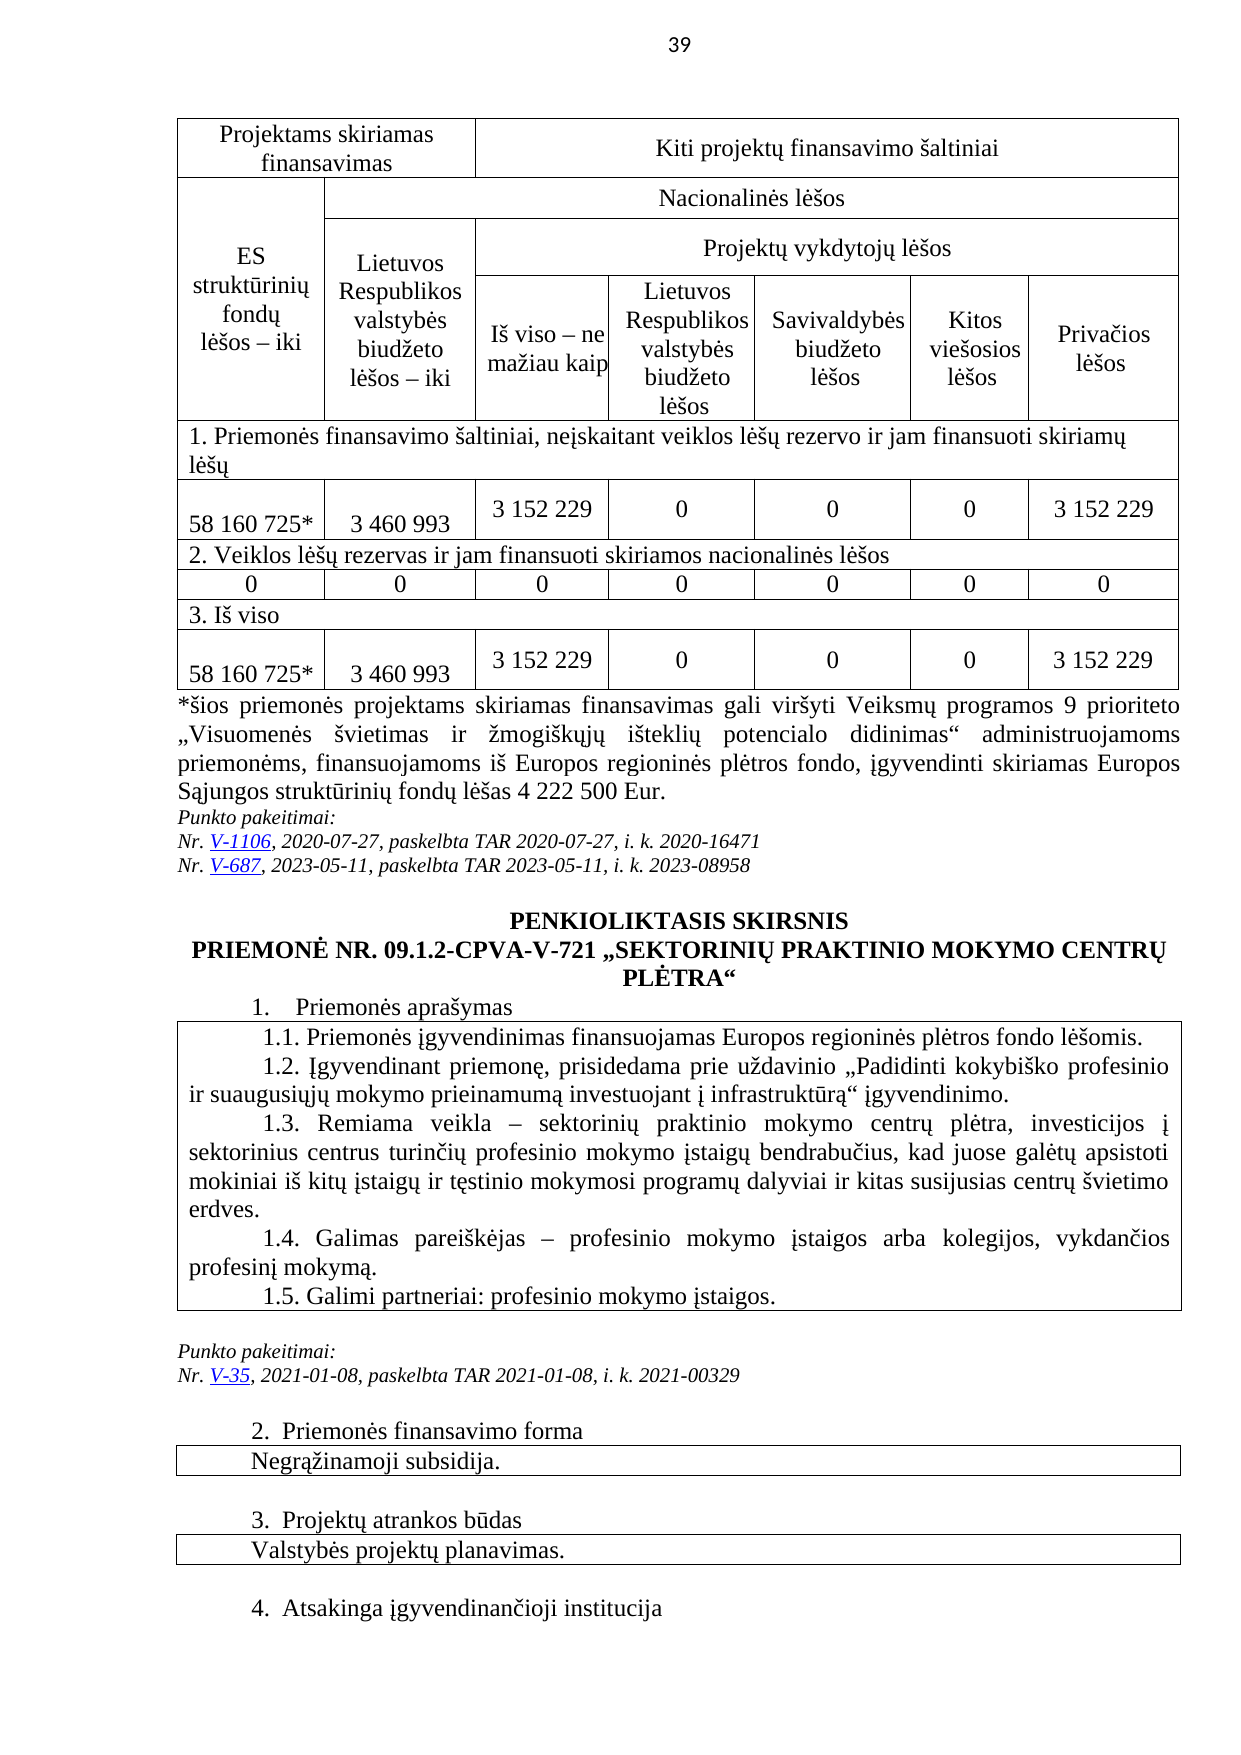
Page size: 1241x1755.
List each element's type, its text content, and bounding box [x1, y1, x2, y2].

table_cell 0 [609, 630, 754, 689]
table_cell 58 160 725* [178, 630, 324, 689]
text Nr. V-687, 2023-05-11, paskelbta TAR 2023-05-11, i. k. 2023-08958 [177, 853, 1181, 877]
table_cell Kitos viešosios lėšos [911, 276, 1028, 420]
table_cell 2. Veiklos lėšų rezervas ir jam finansuoti skiriamos nacionalinės lėšos [178, 540, 1178, 568]
table_cell 3 460 993 [325, 630, 475, 689]
text 3. Projektų atrankos būdas [251, 1505, 1181, 1534]
table_cell 3 460 993 [325, 480, 475, 539]
table_cell 0 [609, 570, 754, 599]
table_cell 0 [178, 570, 324, 599]
table_cell 0 [609, 480, 754, 539]
table_cell ES struktūrinių fondų lėšos – iki [178, 178, 324, 420]
table_cell 1. Priemonės finansavimo šaltiniai, neįskaitant veiklos lėšų rezervo ir jam finansuoti skiriamų lėšų [178, 421, 1178, 478]
table_cell 3 152 229 [1029, 630, 1178, 689]
table_cell 3 152 229 [1029, 480, 1178, 539]
table_header Valstybės projektų planavimas. [177, 1535, 1180, 1564]
text PENKIOLIKTASIS SKIRSNIS [177, 906, 1181, 935]
text Nr. V-35, 2021-01-08, paskelbta TAR 2021-01-08, i. k. 2021-00329 [177, 1363, 1181, 1387]
table_cell 1.5. Galimi partneriai: profesinio mokymo įstaigos. [178, 1281, 1181, 1309]
table_cell 0 [911, 570, 1028, 599]
table_cell Lietuvos Respublikos valstybės biudžeto lėšos [609, 276, 754, 420]
table_cell Savivaldybės biudžeto lėšos [755, 276, 910, 420]
table_cell 0 [911, 480, 1028, 539]
text Punkto pakeitimai: [177, 1339, 1181, 1363]
table_header 1.1. Priemonės įgyvendinimas finansuojamas Europos regioninės plėtros fondo lėšomis. [178, 1022, 1181, 1051]
table_cell 0 [1029, 570, 1178, 599]
text Nr. V-1106, 2020-07-27, paskelbta TAR 2020-07-27, i. k. 2020-16471 [177, 829, 1181, 853]
table_cell Nacionalinės lėšos [325, 178, 1178, 218]
table_cell 0 [755, 480, 910, 539]
table_cell 0 [755, 630, 910, 689]
text 2. Priemonės finansavimo forma [251, 1416, 1181, 1445]
table_cell 1.3. Remiama veikla – sektorinių praktinio mokymo centrų plėtra, investicijos į sektorinius centrus turinčių profesinio mokymo įstaigų bendrabučius, kad juose galėtų apsistoti mokiniai iš kitų įstaigų ir tęstinio mokymosi programų dalyviai ir kitas susijusias centrų švietimo erdves. [178, 1108, 1181, 1223]
table_cell 0 [325, 570, 475, 599]
table_cell 1.2. Įgyvendinant priemonę, prisidedama prie uždavinio „Padidinti kokybiško profesinio ir suaugusiųjų mokymo prieinamumą investuojant į infrastruktūrą“ įgyvendinimo. [178, 1051, 1181, 1108]
text PRIEMONĖ NR. 09.1.2-CPVA-V-721 „SEKTORINIŲ PRAKTINIO MOKYMO CENTRŲ PLĖTRA“ [177, 935, 1181, 992]
text Punkto pakeitimai: [177, 805, 1181, 829]
table_cell 0 [911, 630, 1028, 689]
table_cell Iš viso – ne mažiau kaip [476, 276, 608, 420]
table_cell 3. Iš viso [178, 600, 1178, 629]
table_cell Privačios lėšos [1029, 276, 1178, 420]
table_cell 3 152 229 [476, 480, 608, 539]
text 1. Priemonės aprašymas [177, 992, 1181, 1021]
table_cell 3 152 229 [476, 630, 608, 689]
table_cell Projektų vykdytojų lėšos [476, 219, 1178, 275]
table_header Projektams skiriamas finansavimas [178, 119, 475, 177]
table_cell 0 [476, 570, 608, 599]
table_cell 58 160 725* [178, 480, 324, 539]
text 4. Atsakinga įgyvendinančioji institucija [251, 1593, 1181, 1622]
table_cell 0 [755, 570, 910, 599]
table_header Negrąžinamoji subsidija. [177, 1446, 1180, 1475]
text *šios priemonės projektams skiriamas finansavimas gali viršyti Veiksmų programos 9 prioriteto „Visuomenės švietimas ir žmogiškųjų išteklių potencialo didinimas“ administruojamoms priemonėms, finansuojamoms iš Europos regioninės plėtros fondo, įgyvendinti skiriamas Europos Sąjungos struktūrinių fondų lėšas 4 222 500 Eur. [177, 690, 1181, 805]
table_cell 1.4. Galimas pareiškėjas – profesinio mokymo įstaigos arba kolegijos, vykdančios profesinį mokymą. [178, 1223, 1181, 1281]
table_cell Lietuvos Respublikos valstybės biudžeto lėšos – iki [325, 219, 475, 420]
table_header Kiti projektų finansavimo šaltiniai [476, 119, 1178, 177]
